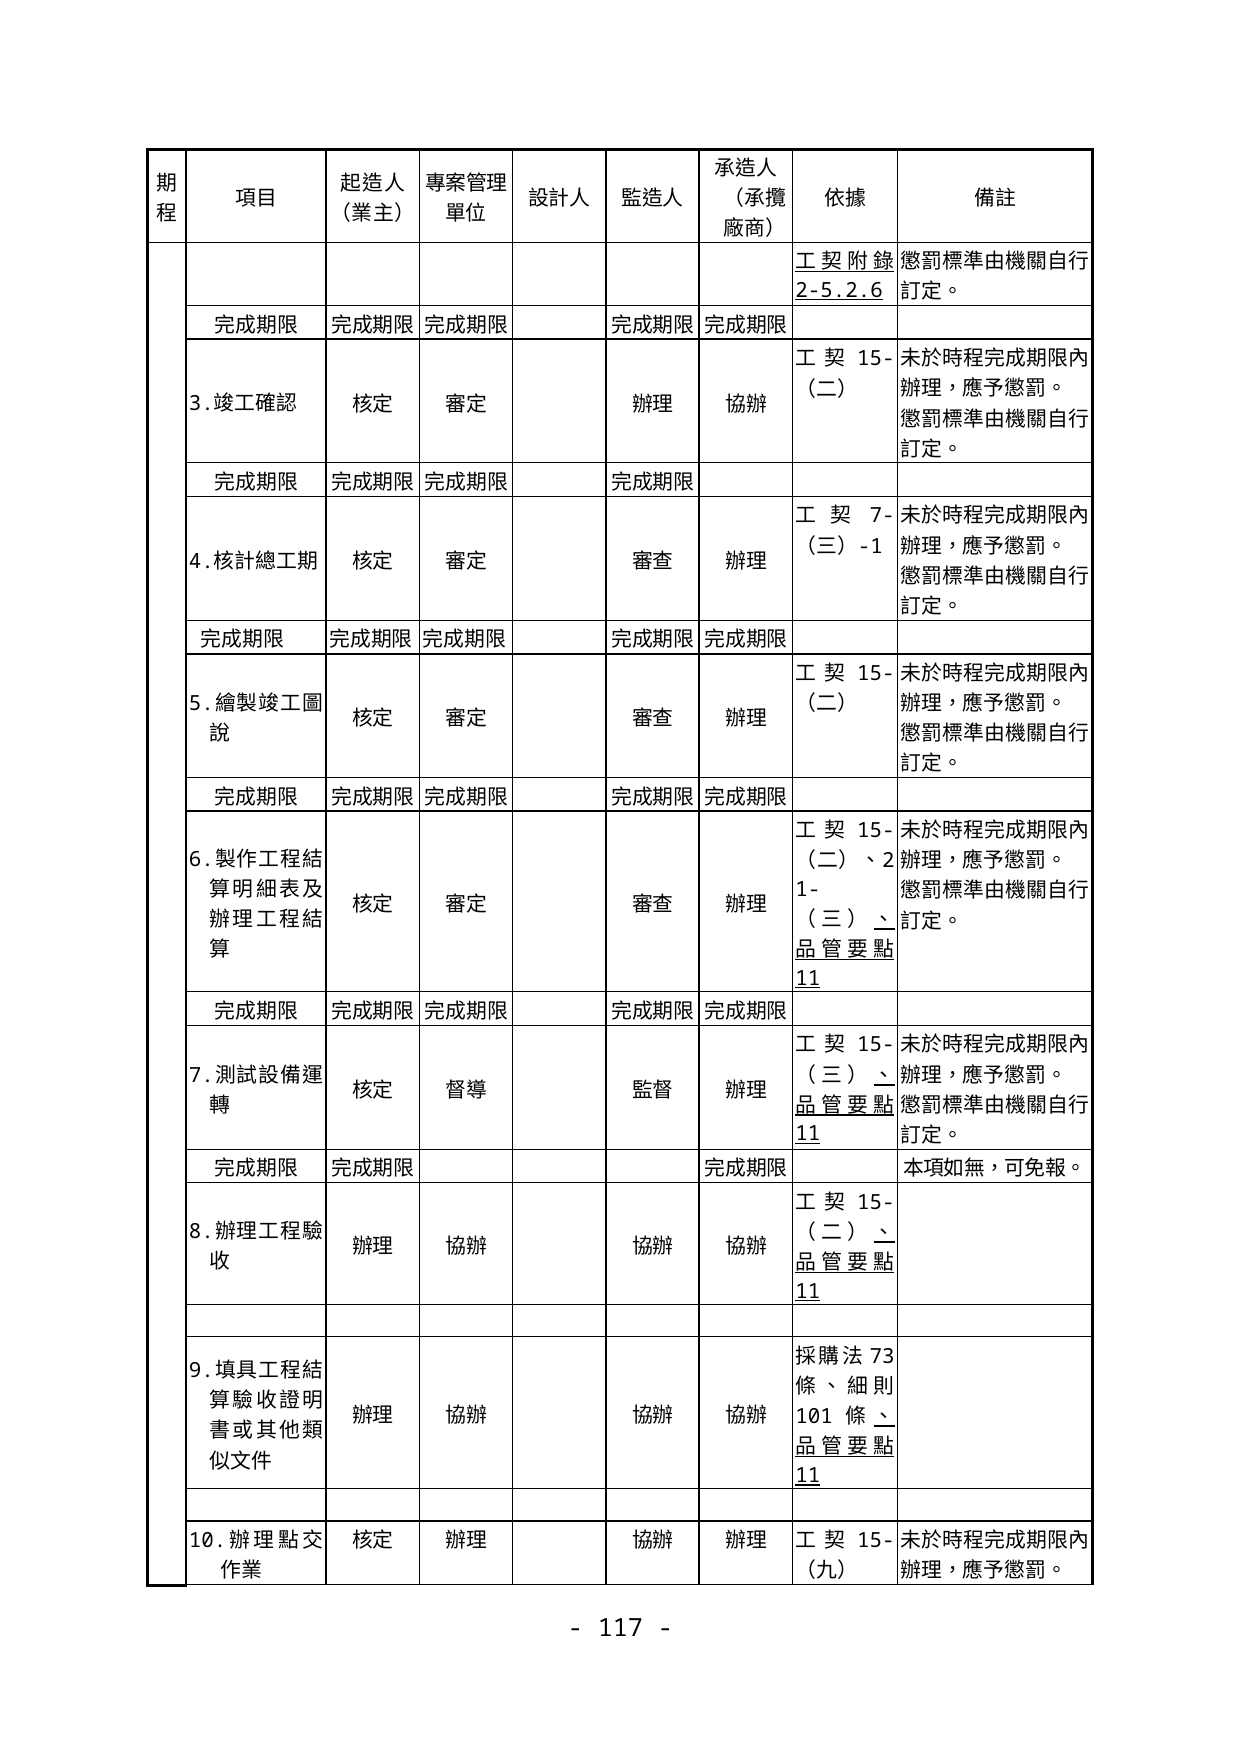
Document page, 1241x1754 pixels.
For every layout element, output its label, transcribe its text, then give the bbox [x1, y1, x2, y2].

table_cell 完成期限 [187, 992, 325, 1024]
table_cell [898, 778, 1091, 810]
table_cell [513, 992, 605, 1024]
table_cell 協辦 [700, 1183, 792, 1304]
table_cell [513, 340, 605, 462]
table_cell [793, 463, 897, 496]
table_cell 完成期限 [420, 463, 512, 496]
table_cell 審查 [607, 497, 698, 619]
table_cell 協辦 [420, 1183, 512, 1304]
table_cell [187, 1489, 325, 1520]
table_cell 工契15-（九） [793, 1522, 897, 1583]
table_cell 8.辦理工程驗收 [187, 1183, 325, 1304]
table_cell 完成期限 [187, 621, 325, 653]
table_cell [513, 1337, 605, 1488]
table_cell 9.填具工程結算驗收證明書或其他類似文件 [187, 1337, 325, 1488]
table_cell 完成期限 [700, 778, 792, 810]
table_cell 未於時程完成期限內辦理，應予懲罰。 懲罰標準由機關自行訂定。 [898, 812, 1091, 991]
table_cell [700, 1305, 792, 1336]
table_cell 辦理 [700, 1522, 792, 1583]
table_cell 工契15-（二） [793, 655, 897, 777]
table_cell [513, 306, 605, 338]
table_cell [187, 1305, 325, 1336]
table_cell 完成期限 [420, 621, 512, 653]
table_cell 完成期限 [187, 778, 325, 810]
table_cell [513, 621, 605, 653]
table_header 項目 [187, 151, 325, 241]
table_cell [513, 463, 605, 496]
table_cell [607, 1150, 698, 1182]
table_cell 核定 [327, 655, 419, 777]
table_cell 採購法73條、細則101條、品管要點11 [793, 1337, 897, 1488]
table_header 備註 [898, 151, 1091, 241]
table_cell 完成期限 [700, 621, 792, 653]
table_cell 未於時程完成期限內辦理，應予懲罰。 懲罰標準由機關自行訂定。 [898, 497, 1091, 619]
table_cell 審定 [420, 497, 512, 619]
table_cell 協辦 [607, 1337, 698, 1488]
table_cell [420, 1305, 512, 1336]
table_cell [898, 306, 1091, 338]
table_cell [513, 655, 605, 777]
table_cell [327, 1489, 419, 1520]
table_cell 審定 [420, 655, 512, 777]
table_cell [513, 778, 605, 810]
table_cell 未於時程完成期限內辦理，應予懲罰。 懲罰標準由機關自行訂定。 [898, 340, 1091, 462]
table_cell [513, 812, 605, 991]
table_cell 辦理 [420, 1522, 512, 1583]
table_cell [700, 1489, 792, 1520]
table_cell 完成期限 [187, 1150, 325, 1182]
table_cell 核定 [327, 497, 419, 619]
table_cell 協辦 [700, 1337, 792, 1488]
table_cell 完成期限 [420, 992, 512, 1024]
table_cell 辦理 [327, 1337, 419, 1488]
table_cell [607, 243, 698, 305]
table_cell [607, 1489, 698, 1520]
table_cell [898, 1337, 1091, 1488]
table_cell 完成期限 [607, 778, 698, 810]
table_cell 完成期限 [327, 778, 419, 810]
table_cell 核定 [327, 1522, 419, 1583]
table_cell 完成期限 [327, 306, 419, 338]
table_cell [700, 243, 792, 305]
table_cell [793, 778, 897, 810]
table_cell [700, 463, 792, 496]
table_cell 工契15-（三）、品管要點11 [793, 1026, 897, 1148]
table_cell [898, 1183, 1091, 1304]
table_cell [513, 243, 605, 305]
table_cell [793, 1150, 897, 1182]
table_cell [793, 1489, 897, 1520]
table_cell [607, 1305, 698, 1336]
table_header 承造人（承攬廠商） [700, 151, 792, 241]
table_cell [898, 992, 1091, 1024]
table_cell 本項如無，可免報。 [898, 1150, 1091, 1182]
table_header 專案管理單位 [420, 151, 512, 241]
table_cell [513, 1305, 605, 1336]
table_cell 7.測試設備運轉 [187, 1026, 325, 1148]
table_cell [327, 243, 419, 305]
table_cell 辦理 [700, 1026, 792, 1148]
table_cell 辦理 [700, 655, 792, 777]
table_cell [513, 1150, 605, 1182]
table_header 依據 [793, 151, 897, 241]
table_cell 3.竣工確認 [187, 340, 325, 462]
table_cell [793, 621, 897, 653]
table_cell 6.製作工程結算明細表及辦理工程結算 [187, 812, 325, 991]
table_cell 核定 [327, 1026, 419, 1148]
table_cell 10.辦理點交作業 [187, 1522, 325, 1583]
table_cell 5.繪製竣工圖說 [187, 655, 325, 777]
table_cell 核定 [327, 340, 419, 462]
table_cell [793, 306, 897, 338]
table_cell [898, 1489, 1091, 1520]
table_cell 工契7-（三）-1 [793, 497, 897, 619]
table_cell 完成期限 [187, 306, 325, 338]
table_cell 督導 [420, 1026, 512, 1148]
table_cell 審定 [420, 340, 512, 462]
table_cell 辦理 [327, 1183, 419, 1304]
table_cell [513, 1489, 605, 1520]
table_cell 完成期限 [327, 1150, 419, 1182]
table_cell 協辦 [700, 340, 792, 462]
table_cell 完成期限 [187, 463, 325, 496]
table_cell 工契15-（二）、21-（三）、品管要點11 [793, 812, 897, 991]
table_cell 審定 [420, 812, 512, 991]
table_header 監造人 [607, 151, 698, 241]
table_cell [420, 1489, 512, 1520]
table_cell 完成期限 [607, 621, 698, 653]
table_cell 完成期限 [327, 463, 419, 496]
table_cell [513, 1026, 605, 1148]
table_cell 完成期限 [700, 1150, 792, 1182]
table_cell 完成期限 [420, 778, 512, 810]
table_cell 完成期限 [327, 992, 419, 1024]
table_cell [898, 463, 1091, 496]
table_cell [513, 1522, 605, 1583]
table_cell [513, 1183, 605, 1304]
table_header 起造人（業主） [327, 151, 419, 241]
table_cell 未於時程完成期限內辦理，應予懲罰。 [898, 1522, 1091, 1583]
table_cell [187, 243, 325, 305]
table_cell [149, 243, 185, 1583]
table_cell 完成期限 [607, 992, 698, 1024]
table_cell 審查 [607, 812, 698, 991]
table_cell 工契附錄2-5.2.6 [793, 243, 897, 305]
table_cell 工契15-（二）、品管要點11 [793, 1183, 897, 1304]
table_cell 辦理 [700, 812, 792, 991]
table_cell [327, 1305, 419, 1336]
table_cell 完成期限 [607, 463, 698, 496]
table_cell 懲罰標準由機關自行訂定。 [898, 243, 1091, 305]
table_cell 協辦 [607, 1183, 698, 1304]
table_cell 監督 [607, 1026, 698, 1148]
table_cell 協辦 [420, 1337, 512, 1488]
table_cell [420, 243, 512, 305]
table_cell 協辦 [607, 1522, 698, 1583]
table_cell 完成期限 [700, 306, 792, 338]
table_header 期程 [149, 151, 185, 241]
table_cell [793, 992, 897, 1024]
table_header 設計人 [513, 151, 605, 241]
table_cell 完成期限 [327, 621, 419, 653]
table_cell 辦理 [700, 497, 792, 619]
table_cell 核定 [327, 812, 419, 991]
table_cell 完成期限 [420, 306, 512, 338]
table_cell 工契15-（二） [793, 340, 897, 462]
table_cell 4.核計總工期 [187, 497, 325, 619]
table_cell 審查 [607, 655, 698, 777]
table_cell [513, 497, 605, 619]
table_cell [898, 1305, 1091, 1336]
table_cell 未於時程完成期限內辦理，應予懲罰。 懲罰標準由機關自行訂定。 [898, 1026, 1091, 1148]
table_cell [793, 1305, 897, 1336]
table_cell 完成期限 [700, 992, 792, 1024]
table_cell [420, 1150, 512, 1182]
table_cell 辦理 [607, 340, 698, 462]
table_cell [898, 621, 1091, 653]
table_cell 未於時程完成期限內辦理，應予懲罰。 懲罰標準由機關自行訂定。 [898, 655, 1091, 777]
table_cell 完成期限 [607, 306, 698, 338]
